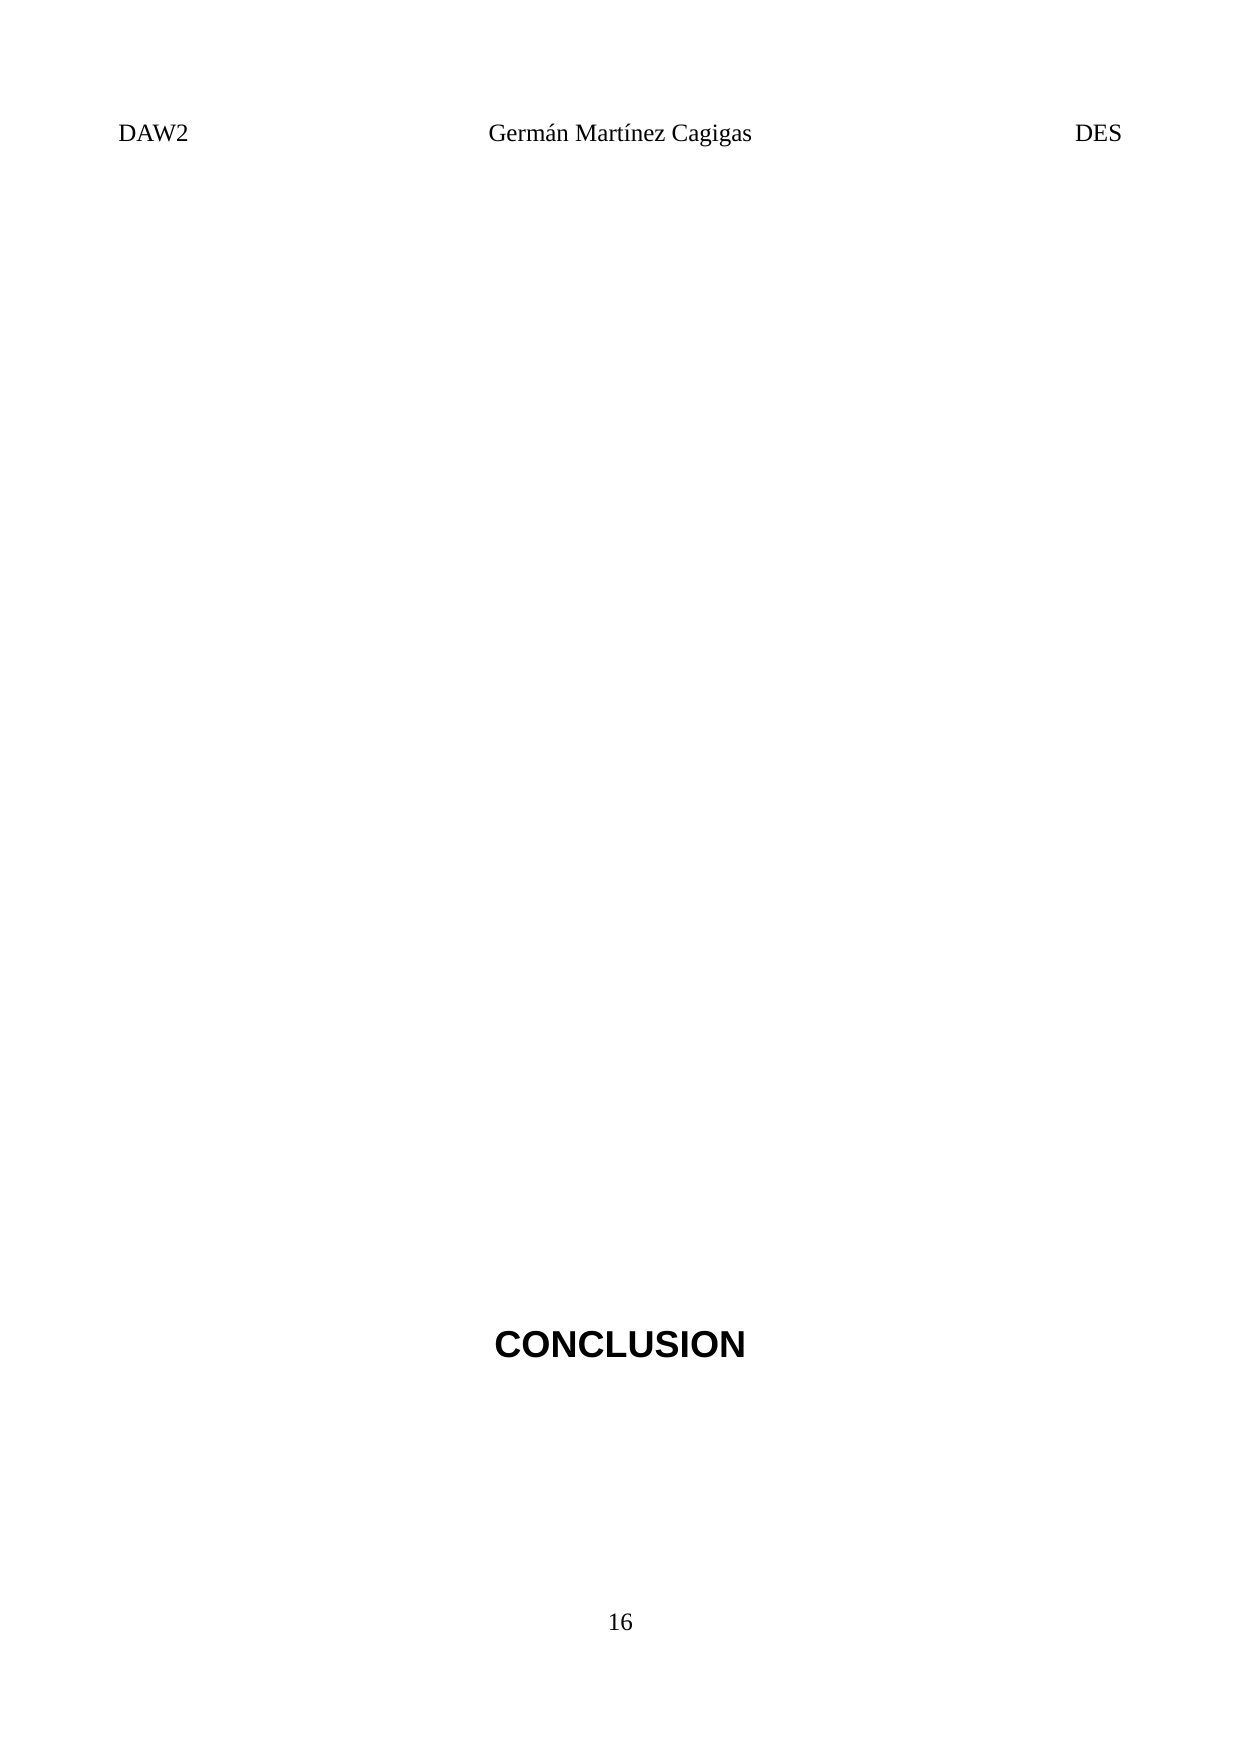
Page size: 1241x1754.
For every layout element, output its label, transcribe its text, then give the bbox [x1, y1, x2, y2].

subtitle CONCLUSION [118, 1323, 1122, 1366]
